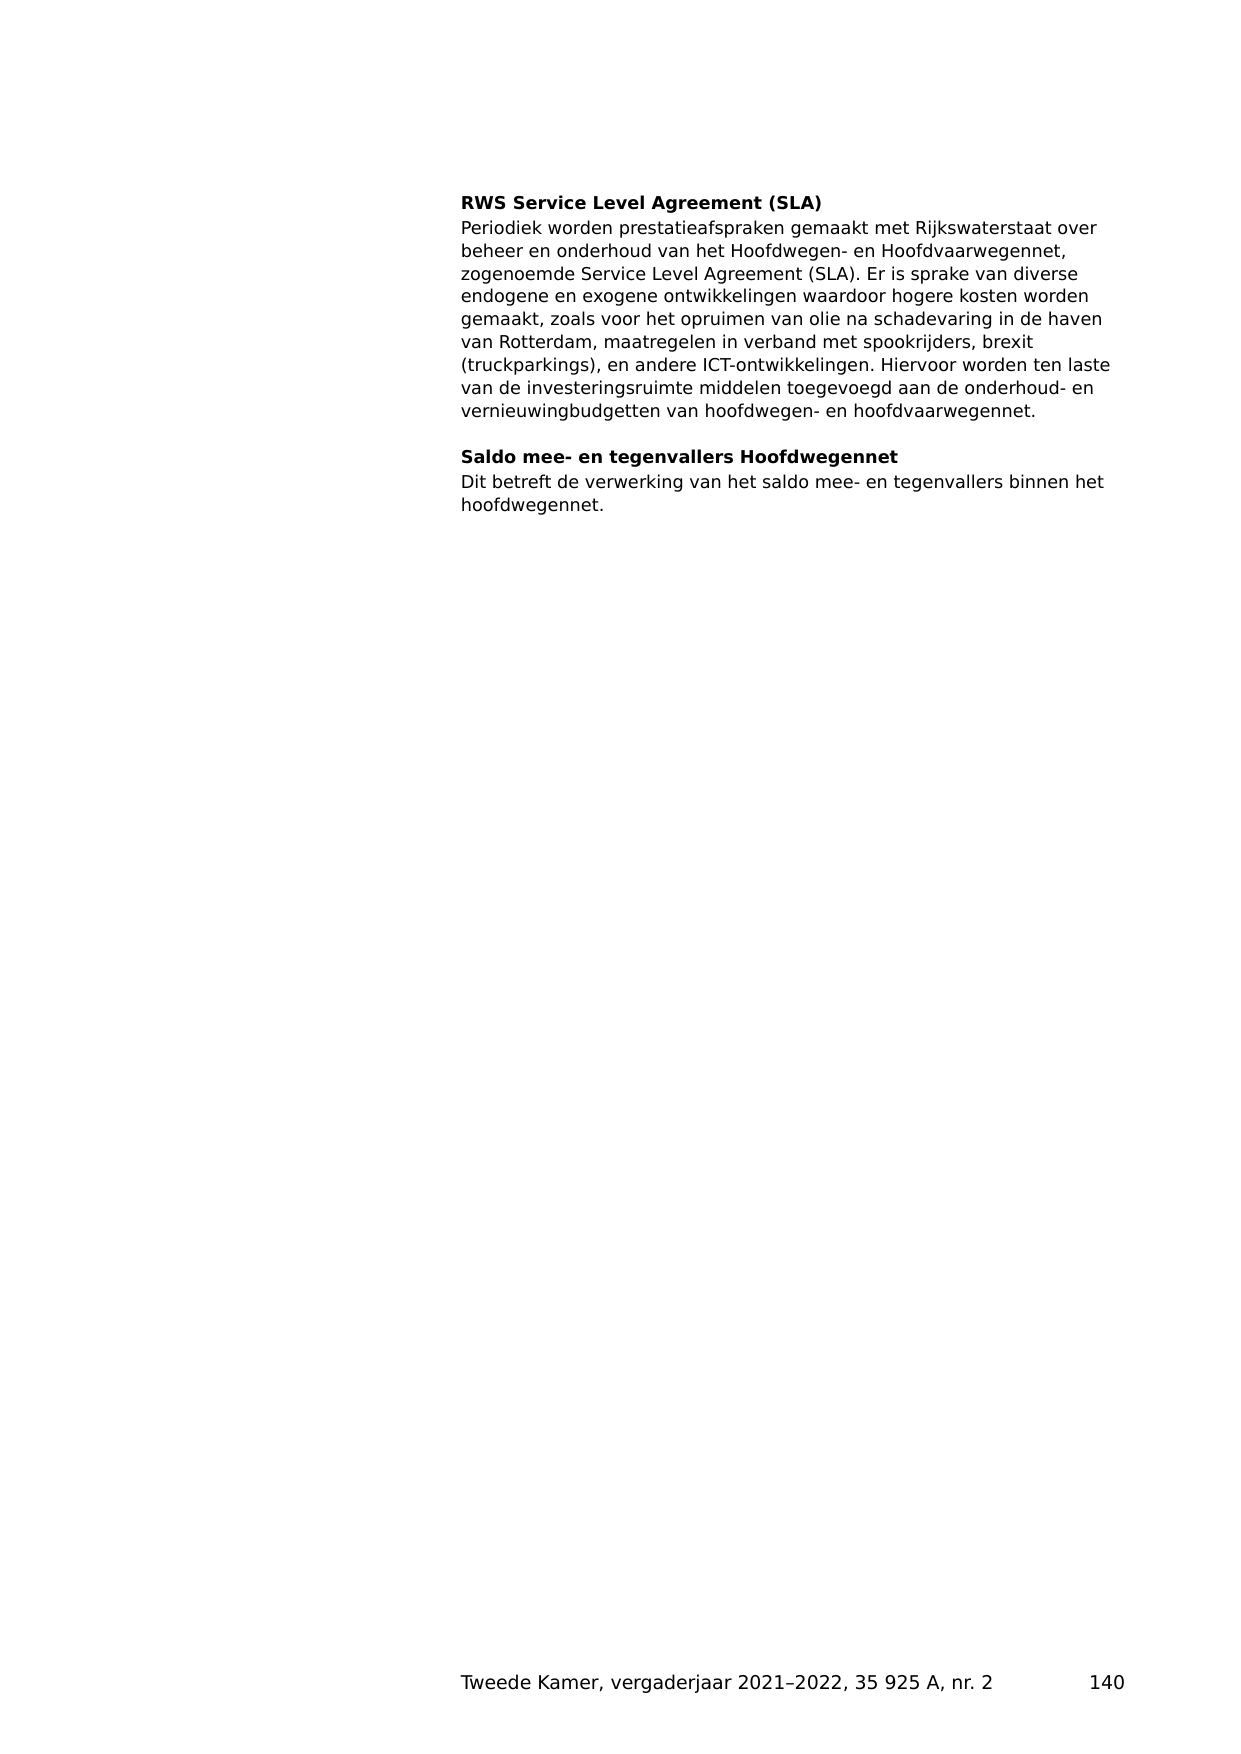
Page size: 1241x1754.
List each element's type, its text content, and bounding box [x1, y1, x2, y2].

text Dit betreft de verwerking van het saldo mee- en tegenvallers binnen het hoofdwegennet. [461, 470, 1125, 516]
text RWS Service Level Agreement (SLA) [461, 191, 1125, 214]
text Saldo mee- en tegenvallers Hoofdwegennet [461, 445, 1125, 468]
text Periodiek worden prestatieafspraken gemaakt met Rijkswaterstaat over beheer en onderhoud van het Hoofdwegen- en Hoofdvaarwegennet, zogenoemde Service Level Agreement (SLA). Er is sprake van diverse endogene en exogene ontwikkelingen waardoor hogere kosten worden gemaakt, zoals voor het opruimen van olie na schadevaring in de haven van Rotterdam, maatregelen in verband met spookrijders, brexit (truckparkings), en andere ICT-ontwikkelingen. Hiervoor worden ten laste van de investeringsruimte middelen toegevoegd aan de onderhoud- en vernieuwingbudgetten van hoofdwegen- en hoofdvaarwegennet. [461, 216, 1125, 422]
